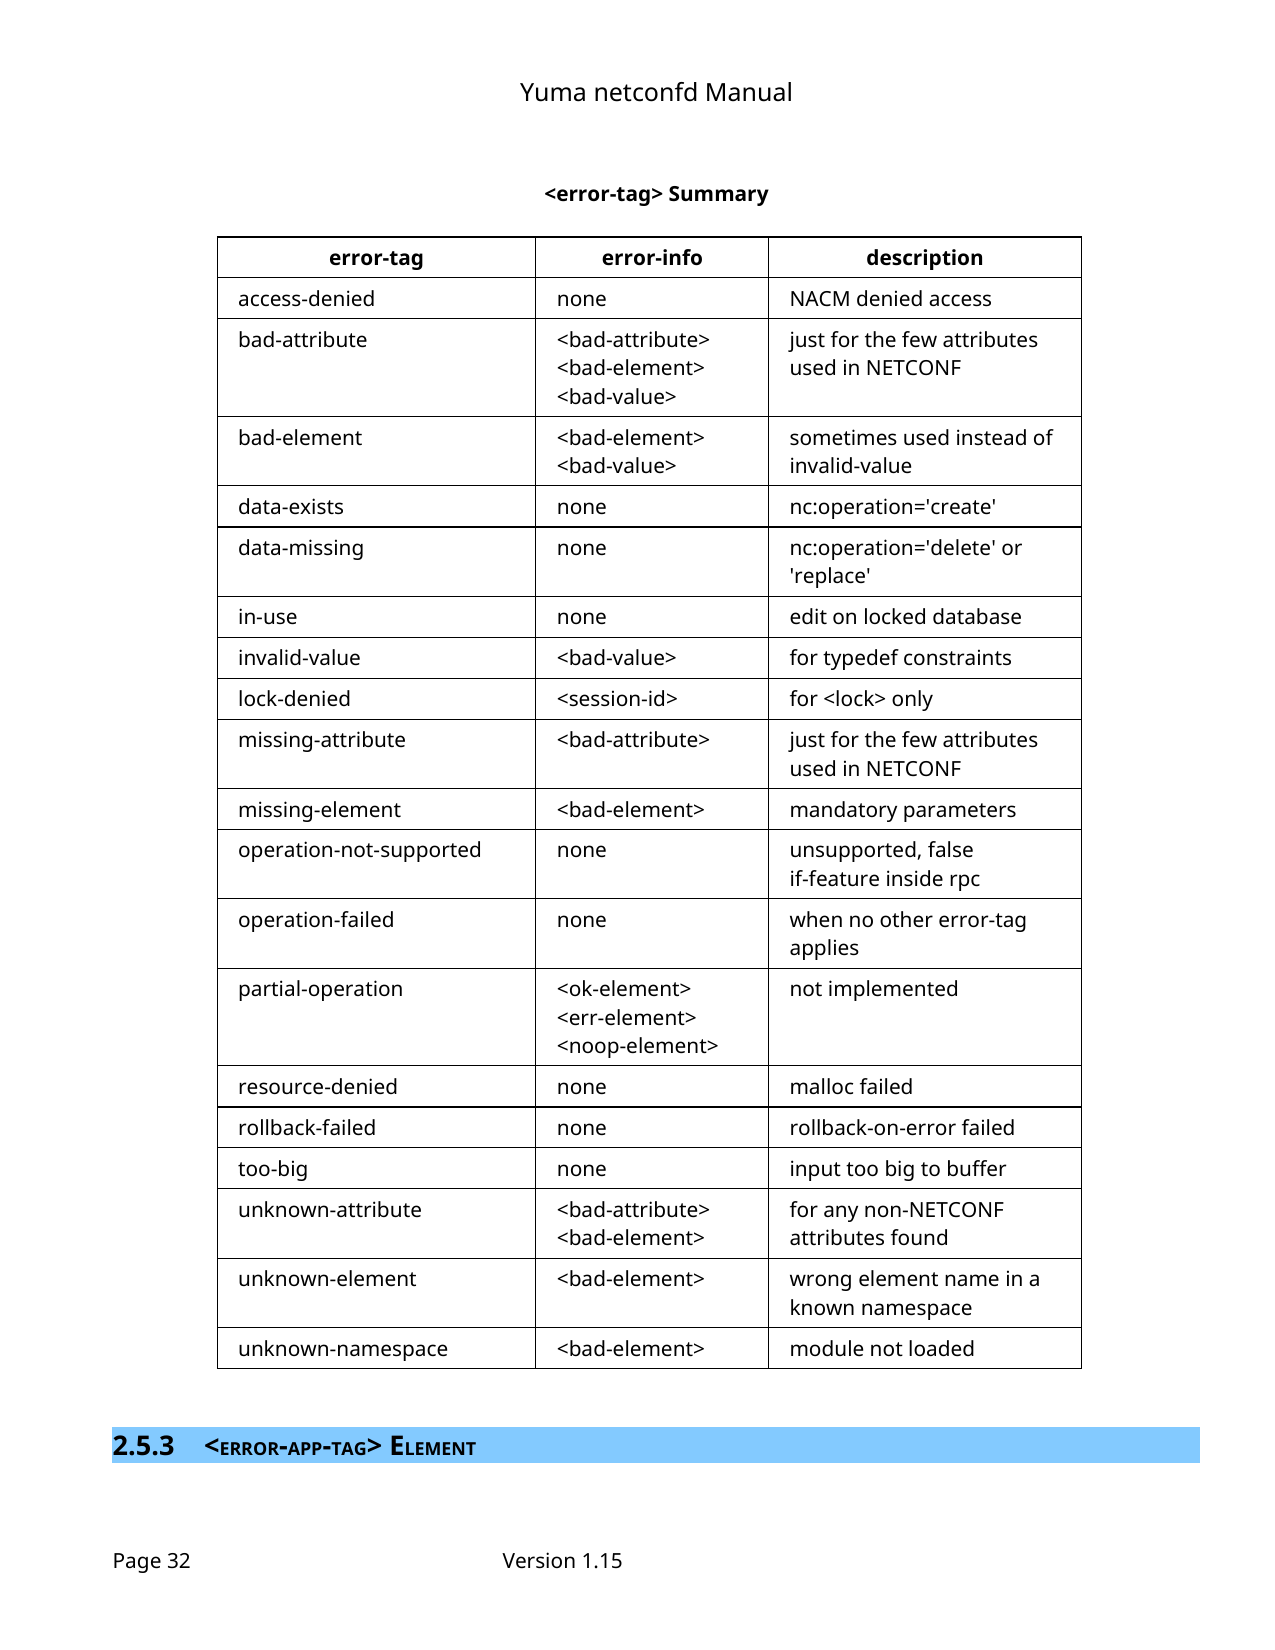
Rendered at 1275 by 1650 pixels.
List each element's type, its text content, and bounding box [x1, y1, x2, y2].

table_cell resource-denied [218, 1066, 535, 1106]
table_cell data-missing [218, 528, 535, 596]
table_cell unknown-namespace [218, 1328, 535, 1368]
table_cell <bad-element> [536, 1259, 768, 1327]
table_cell not implemented [769, 969, 1081, 1065]
table_cell NACM denied access [769, 278, 1081, 318]
table_cell none [536, 278, 768, 318]
table_cell operation-not-supported [218, 830, 535, 898]
table_cell wrong element name in a known namespace [769, 1259, 1081, 1327]
table_cell access-denied [218, 278, 535, 318]
table_cell malloc failed [769, 1066, 1081, 1106]
table_cell operation-failed [218, 899, 535, 968]
table_cell <bad-attribute> <bad-element> [536, 1189, 768, 1258]
table_cell unknown-attribute [218, 1189, 535, 1258]
table_cell missing-attribute [218, 720, 535, 788]
table_cell none [536, 486, 768, 526]
table_cell invalid-value [218, 638, 535, 678]
table_cell nc:operation='create' [769, 486, 1081, 526]
table_cell <bad-element> <bad-value> [536, 417, 768, 485]
table_cell none [536, 1066, 768, 1106]
table_cell module not loaded [769, 1328, 1081, 1368]
table_cell unknown-element [218, 1259, 535, 1327]
table_cell rollback-failed [218, 1108, 535, 1147]
table_header error-info [536, 238, 768, 277]
table_cell <session-id> [536, 679, 768, 718]
table_cell <ok-element> <err-element> <noop-element> [536, 969, 768, 1065]
table_header description [769, 238, 1081, 277]
table_cell none [536, 1108, 768, 1147]
table_cell bad-attribute [218, 319, 535, 416]
table_cell <bad-element> [536, 1328, 768, 1368]
table_cell missing-element [218, 789, 535, 829]
table_cell for any non-NETCONF attributes found [769, 1189, 1081, 1258]
table_cell lock-denied [218, 679, 535, 718]
table_cell nc:operation='delete' or 'replace' [769, 528, 1081, 596]
table_cell <bad-attribute> <bad-element> <bad-value> [536, 319, 768, 416]
subtitle <error-app-tag> Element [112, 1427, 1200, 1463]
table_cell <bad-value> [536, 638, 768, 678]
table_cell data-exists [218, 486, 535, 526]
table_cell rollback-on-error failed [769, 1108, 1081, 1147]
table_cell none [536, 899, 768, 968]
table_cell unsupported, false if-feature inside rpc [769, 830, 1081, 898]
table_header error-tag [218, 238, 535, 277]
table_cell partial-operation [218, 969, 535, 1065]
table_cell <bad-element> [536, 789, 768, 829]
table_cell too-big [218, 1148, 535, 1188]
table_cell input too big to buffer [769, 1148, 1081, 1188]
table_cell none [536, 597, 768, 637]
table_cell none [536, 830, 768, 898]
table_cell <bad-attribute> [536, 720, 768, 788]
subtitle <error-tag> Summary [127, 179, 1185, 208]
table_cell when no other error-tag applies [769, 899, 1081, 968]
table_cell in-use [218, 597, 535, 637]
table_cell for typedef constraints [769, 638, 1081, 678]
table_cell sometimes used instead of invalid-value [769, 417, 1081, 485]
table_cell for <lock> only [769, 679, 1081, 718]
table_cell none [536, 1148, 768, 1188]
table_cell just for the few attributes used in NETCONF [769, 720, 1081, 788]
table_cell edit on locked database [769, 597, 1081, 637]
table_cell bad-element [218, 417, 535, 485]
table_cell mandatory parameters [769, 789, 1081, 829]
table_cell none [536, 528, 768, 596]
table_cell just for the few attributes used in NETCONF [769, 319, 1081, 416]
